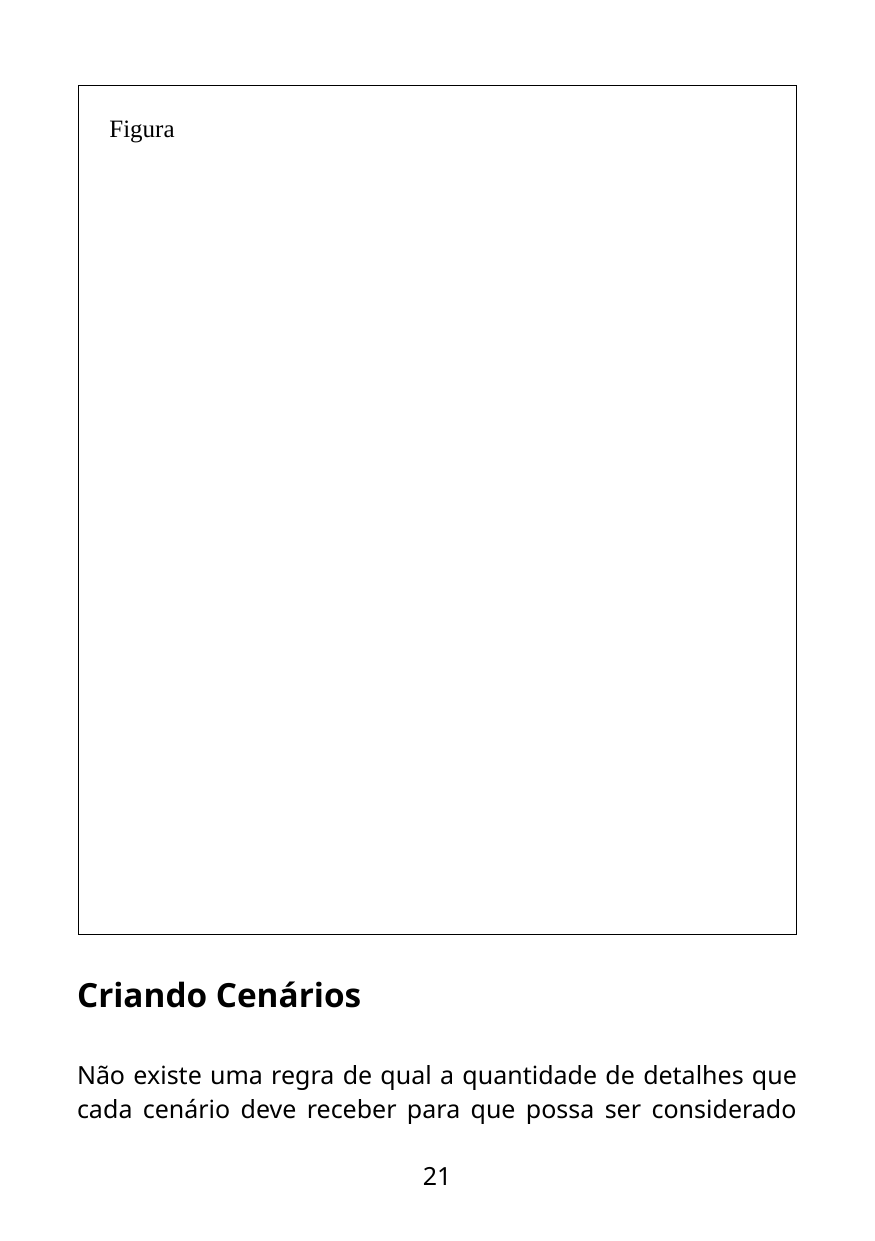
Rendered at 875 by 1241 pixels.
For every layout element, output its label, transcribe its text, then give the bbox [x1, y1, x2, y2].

subtitle Criando Cenários [77, 99, 797, 1017]
text Não existe uma regra de qual a quantidade de detalhes que cada cenário deve receber para que possa ser considerado [77, 1057, 797, 1126]
